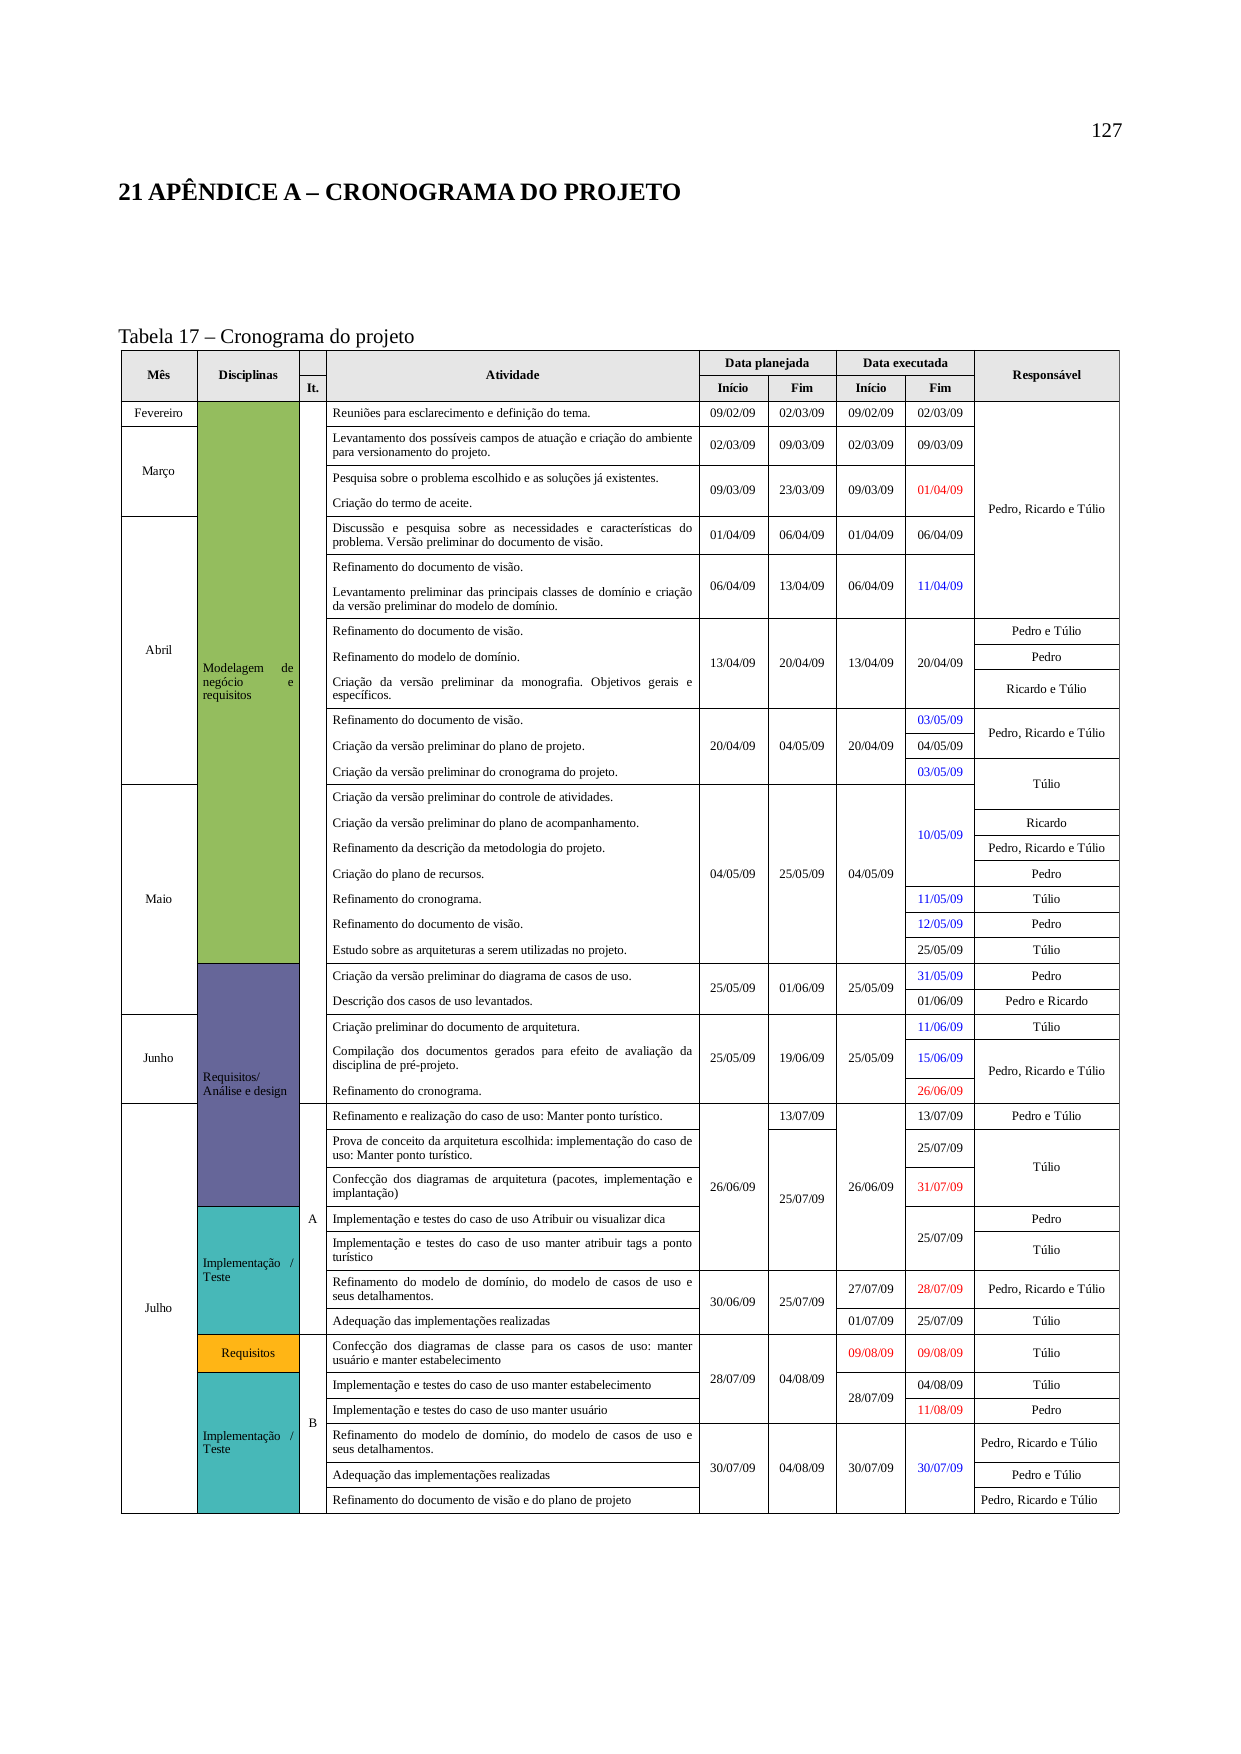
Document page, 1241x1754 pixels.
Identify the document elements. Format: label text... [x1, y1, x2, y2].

subtitle Apêndice A – Cronograma do projeto [118, 177, 945, 206]
text Tabela 17 – Cronograma do projeto [118, 324, 1122, 348]
